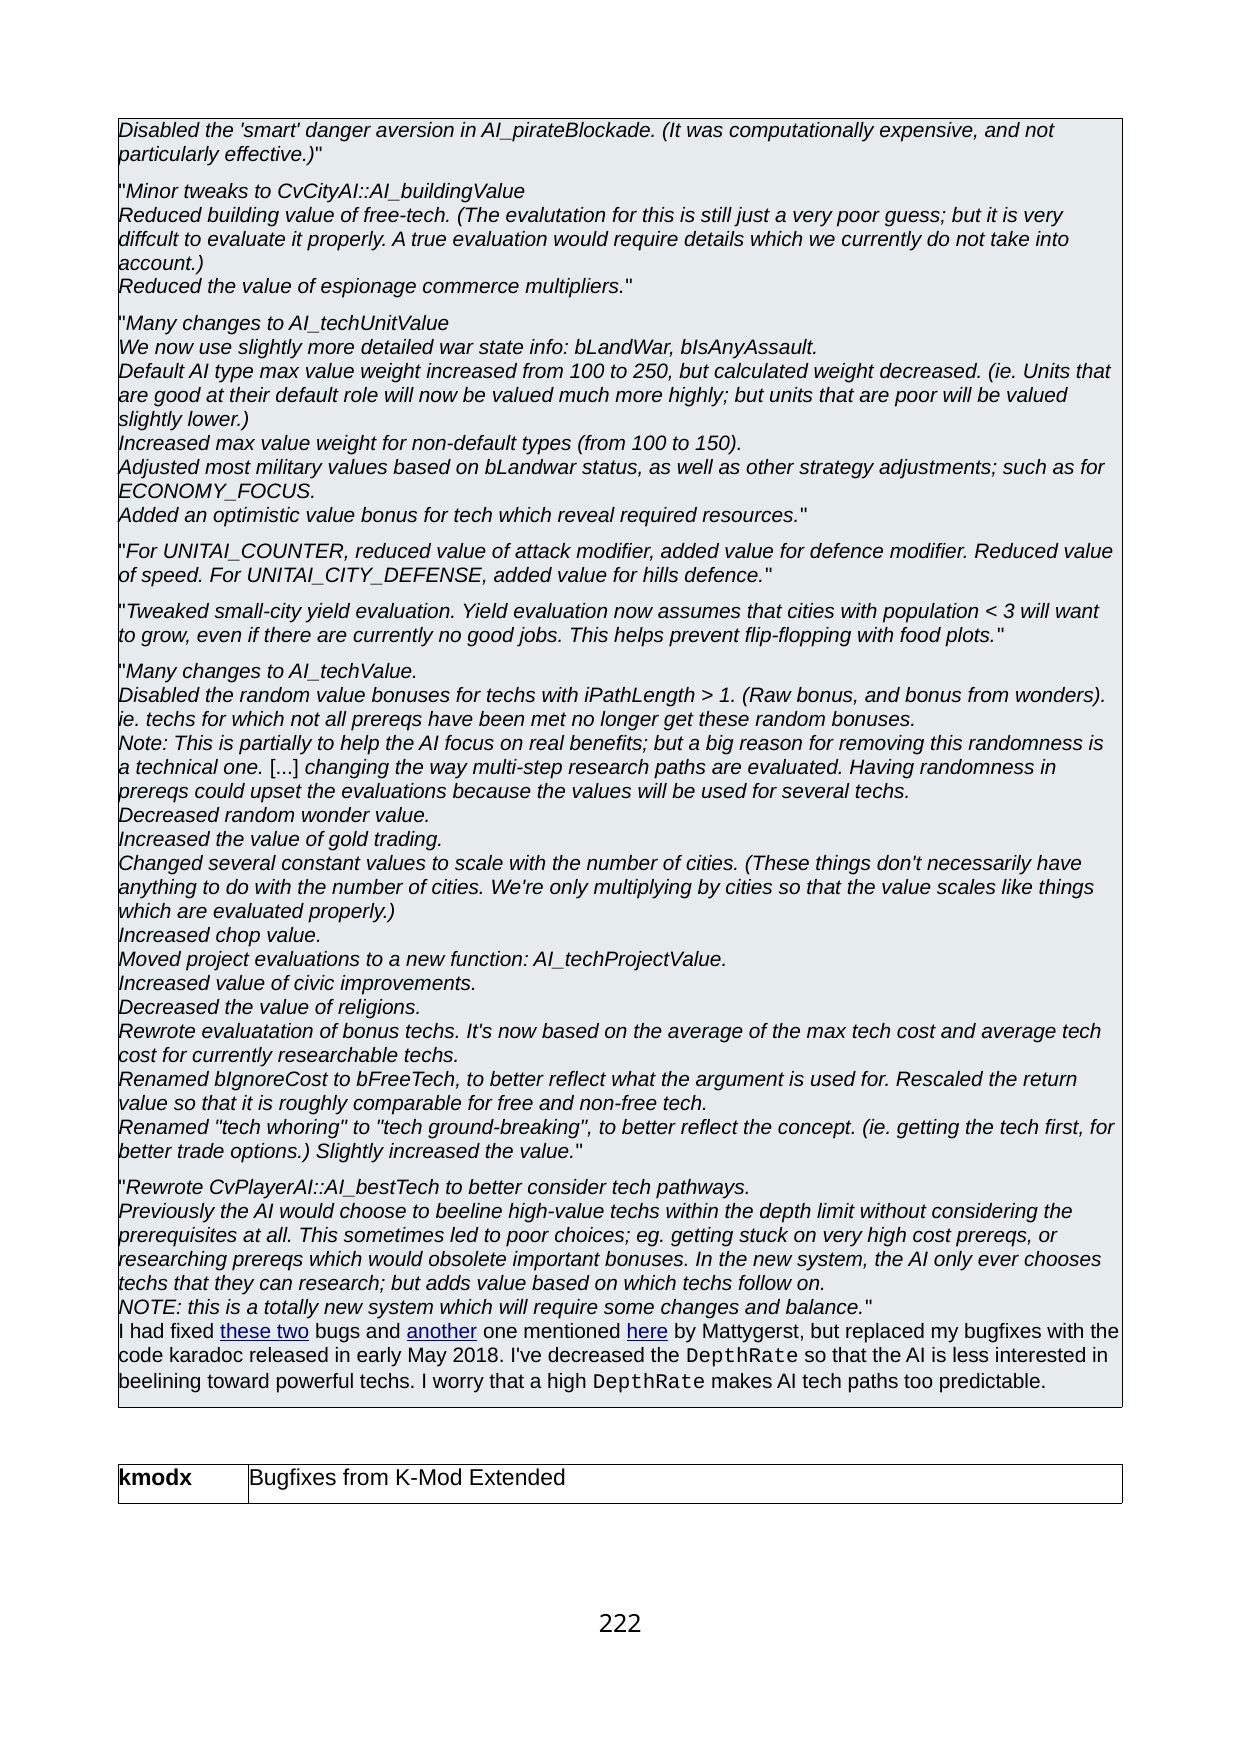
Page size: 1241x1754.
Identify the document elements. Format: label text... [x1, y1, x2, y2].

table_header kmodx [119, 1465, 248, 1503]
table_header Bugfixes from K-Mod Extended [249, 1465, 1122, 1503]
table_cell Disabled the 'smart' danger aversion in AI_pirateBlockade. (It was computationally expensive, and not particularly effective.)" "Minor tweaks to CvCityAI::AI_buildingValue Reduced building value of free-tech. (The evalutation for this is still just a very poor guess; but it is very diffcult to evaluate it properly. A true evaluation would require details which we currently do not take into account.) Reduced the value of espionage commerce multipliers." "Many changes to AI_techUnitValue We now use slightly more detailed war state info: bLandWar, bIsAnyAssault. Default AI type max value weight increased from 100 to 250, but calculated weight decreased. (ie. Units that are good at their default role will now be valued much more highly; but units that are poor will be valued slightly lower.) Increased max value weight for non-default types (from 100 to 150). Adjusted most military values based on bLandwar status, as well as other strategy adjustments; such as for ECONOMY_FOCUS. Added an optimistic value bonus for tech which reveal required resources." "For UNITAI_COUNTER, reduced value of attack modifier, added value for defence modifier. Reduced value of speed. For UNITAI_CITY_DEFENSE, added value for hills defence." "Tweaked small-city yield evaluation. Yield evaluation now assumes that cities with population < 3 will want to grow, even if there are currently no good jobs. This helps prevent flip-flopping with food plots." "Many changes to AI_techValue. Disabled the random value bonuses for techs with iPathLength > 1. (Raw bonus, and bonus from wonders). ie. techs for which not all prereqs have been met no longer get these random bonuses. Note: This is partially to help the AI focus on real benefits; but a big reason for removing this randomness is a technical one. [...] changing the way multi-step research paths are evaluated. Having randomness in prereqs could upset the evaluations because the values will be used for several techs. Decreased random wonder value. Increased the value of gold trading. Changed several constant values to scale with the number of cities. (These things don't necessarily have anything to do with the number of cities. We're only multiplying by cities so that the value scales like things which are evaluated properly.) Increased chop value. Moved project evaluations to a new function: AI_techProjectValue. Increased value of civic improvements. Decreased the value of religions. Rewrote evaluatation of bonus techs. It's now based on the average of the max tech cost and average tech cost for currently researchable techs. Renamed bIgnoreCost to bFreeTech, to better reflect what the argument is used for. Rescaled the return value so that it is roughly comparable for free and non-free tech. Renamed "tech whoring" to "tech ground-breaking", to better reflect the concept. (ie. getting the tech first, for better trade options.) Slightly increased the value." "Rewrote CvPlayerAI::AI_bestTech to better consider tech pathways. Previously the AI would choose to beeline high-value techs within the depth limit without considering the prerequisites at all. This sometimes led to poor choices; eg. getting stuck on very high cost prereqs, or researching prereqs which would obsolete important bonuses. In the new system, the AI only ever chooses techs that they can research; but adds value based on which techs follow on. NOTE: this is a totally new system which will require some changes and balance." I had fixed these two bugs and another one mentioned here by Mattygerst, but replaced my bugfixes with the code karadoc released in early May 2018. I've decreased the DepthRate so that the AI is less interested in beelining toward powerful techs. I worry that a high DepthRate makes AI tech paths too predictable. [119, 119, 1122, 1407]
